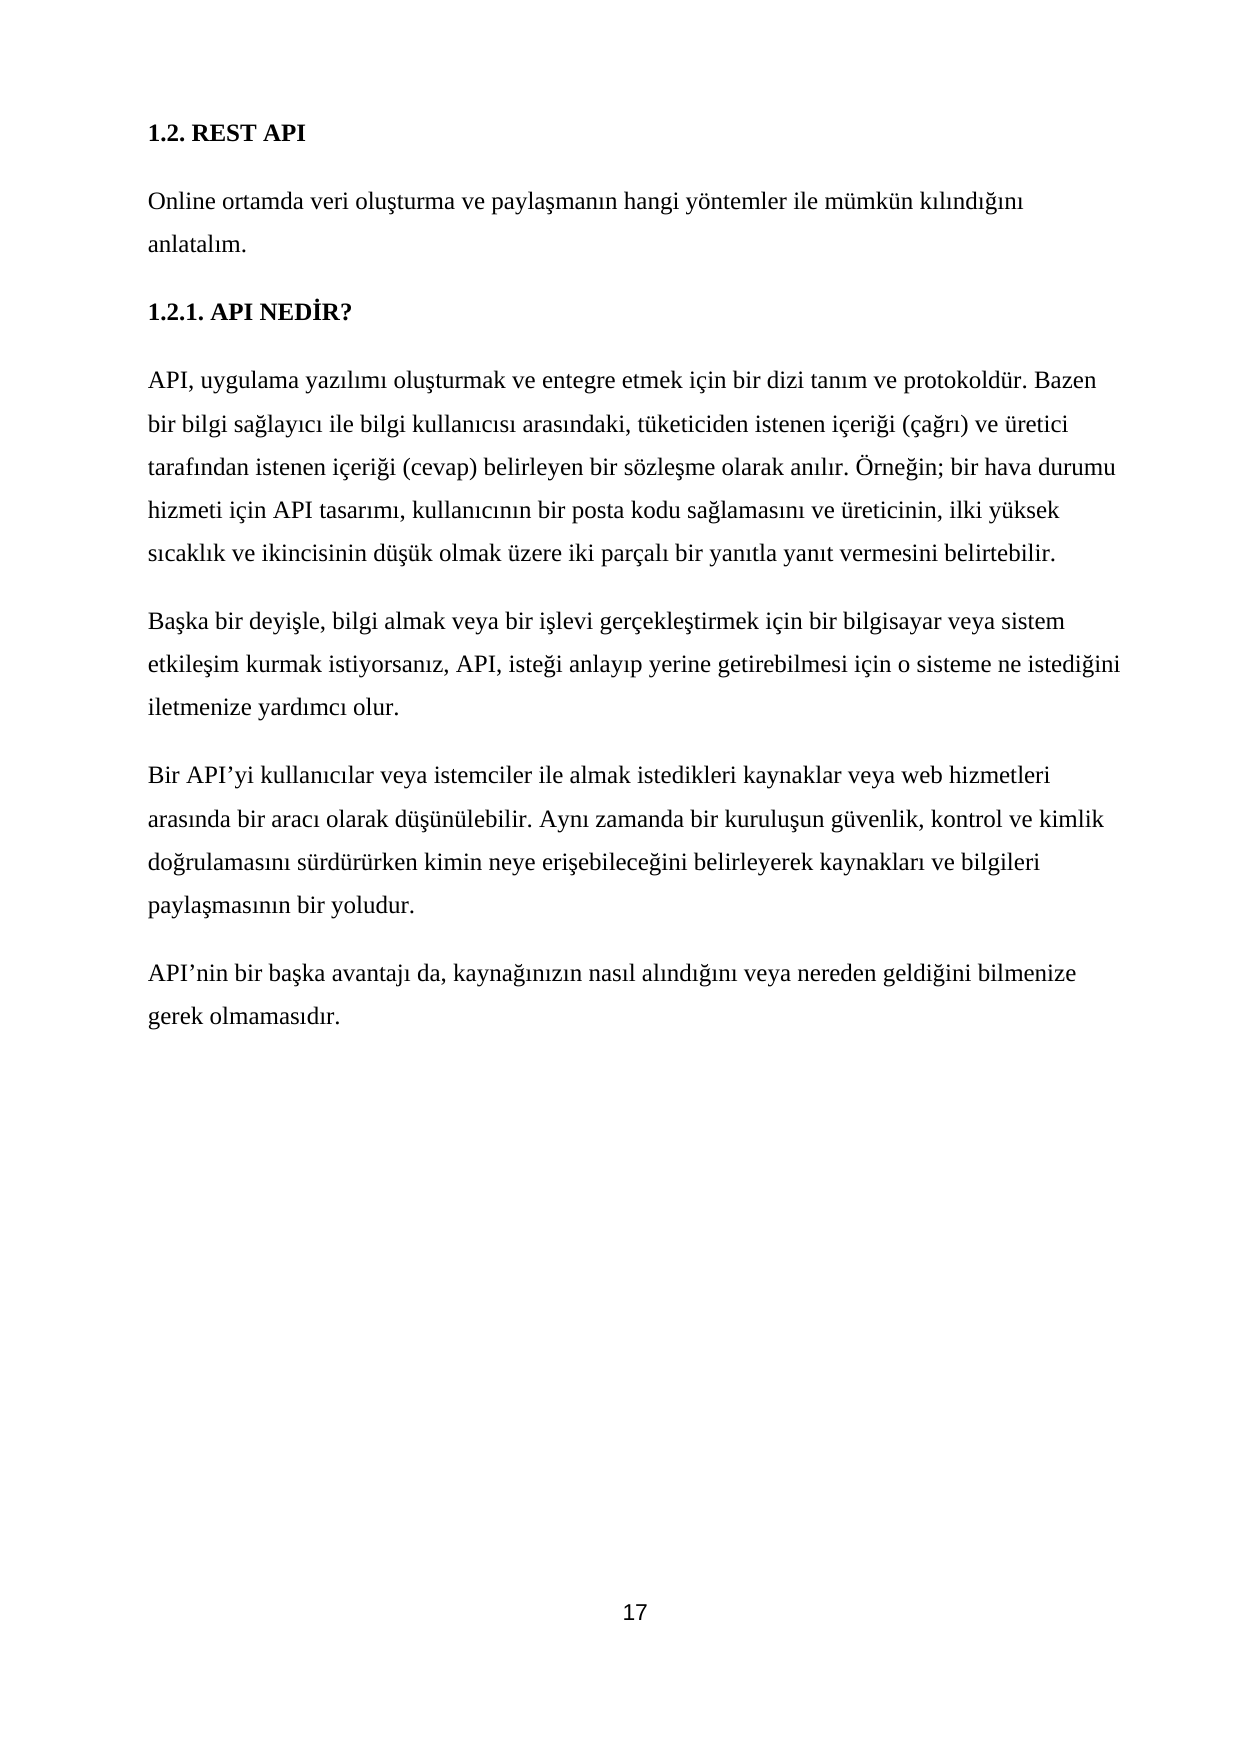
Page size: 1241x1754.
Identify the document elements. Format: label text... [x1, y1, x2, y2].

text Başka bir deyişle, bilgi almak veya bir işlevi gerçekleştirmek için bir bilgisayar veya sistem etkileşim kurmak istiyorsanız, API, isteği anlayıp yerine getirebilmesi için o sisteme ne istediğini iletmenize yardımcı olur. [148, 606, 1122, 721]
text Bir API’yi kullanıcılar veya istemciler ile almak istedikleri kaynaklar veya web hizmetleri arasında bir aracı olarak düşünülebilir. Aynı zamanda bir kuruluşun güvenlik, kontrol ve kimlik doğrulamasını sürdürürken kimin neye erişebileceğini belirleyerek kaynakları ve bilgileri paylaşmasının bir yoludur. [148, 761, 1122, 919]
text 1.2. REST API [148, 118, 1122, 147]
text API’nin bir başka avantajı da, kaynağınızın nasıl alındığını veya nereden geldiğini bilmenize gerek olmamasıdır. [148, 958, 1122, 1030]
text API, uygulama yazılımı oluşturmak ve entegre etmek için bir dizi tanım ve protokoldür. Bazen bir bilgi sağlayıcı ile bilgi kullanıcısı arasındaki, tüketiciden istenen içeriği (çağrı) ve üretici tarafından istenen içeriği (cevap) belirleyen bir sözleşme olarak anılır. Örneğin; bir hava durumu hizmeti için API tasarımı, kullanıcının bir posta kodu sağlamasını ve üreticinin, ilki yüksek sıcaklık ve ikincisinin düşük olmak üzere iki parçalı bir yanıtla yanıt vermesini belirtebilir. [148, 366, 1122, 567]
text 1.2.1. API NEDİR? [148, 297, 1122, 326]
text Online ortamda veri oluşturma ve paylaşmanın hangi yöntemler ile mümkün kılındığını anlatalım. [148, 186, 1122, 258]
